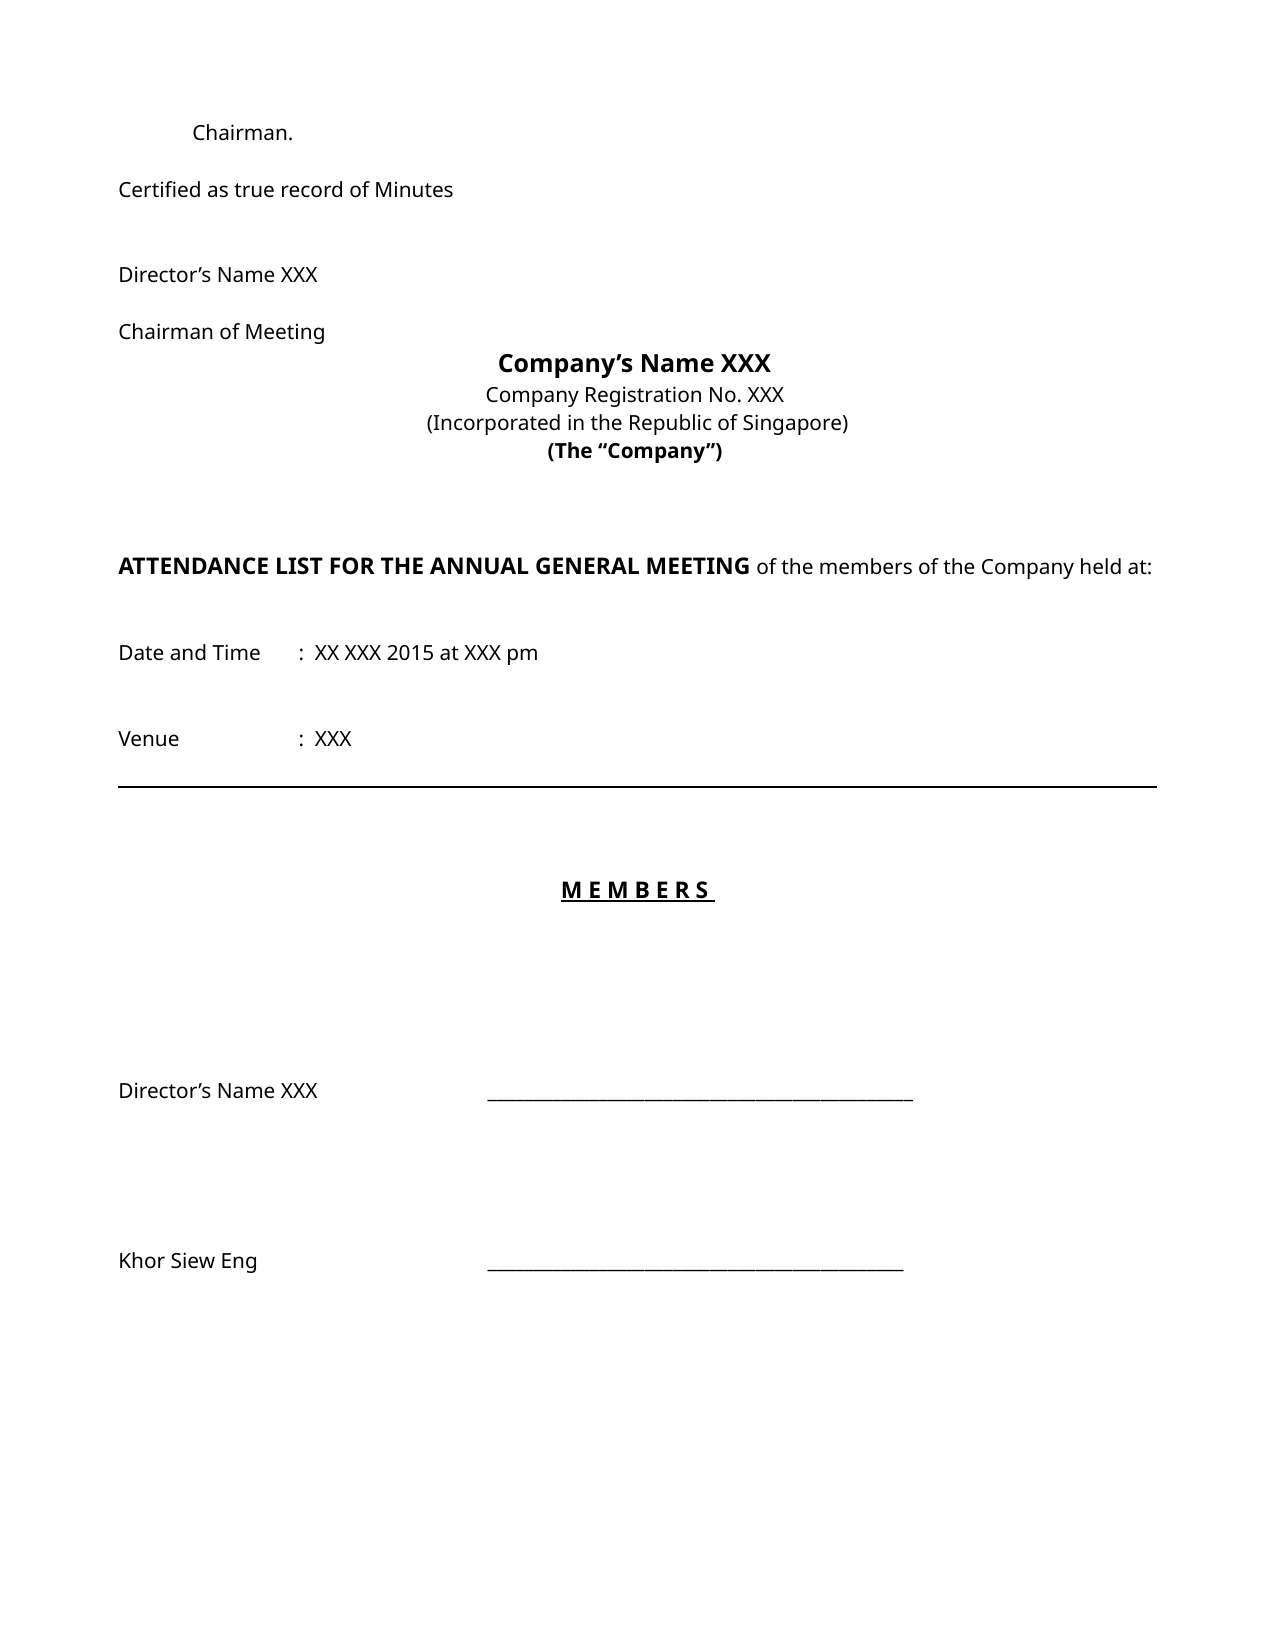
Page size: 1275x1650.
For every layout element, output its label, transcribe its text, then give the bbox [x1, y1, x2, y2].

text Khor Siew Eng _____________________________________________ [118, 1246, 1157, 1275]
text ATTENDANCE LIST FOR THE ANNUAL GENERAL MEETING of the members of the Company held at: [118, 550, 1157, 582]
text Certified as true record of Minutes [118, 175, 1157, 203]
text (The “Company”) [118, 437, 1157, 465]
text Director’s Name XXX [118, 260, 1157, 289]
text Chairman. [118, 118, 1157, 147]
text Date and Time : XX XXX 2015 at XXX pm [118, 638, 1157, 667]
text Company Registration No. XXX [118, 380, 1157, 408]
text (Incorporated in the Republic of Singapore) [118, 408, 1157, 437]
text Director’s Name XXX ______________________________________________ [118, 1076, 1157, 1104]
text Venue : XXX [118, 724, 1157, 752]
text M E M B E R S [118, 874, 1157, 905]
text Company’s Name XXX [118, 346, 1157, 380]
text Chairman of Meeting [118, 317, 1157, 346]
